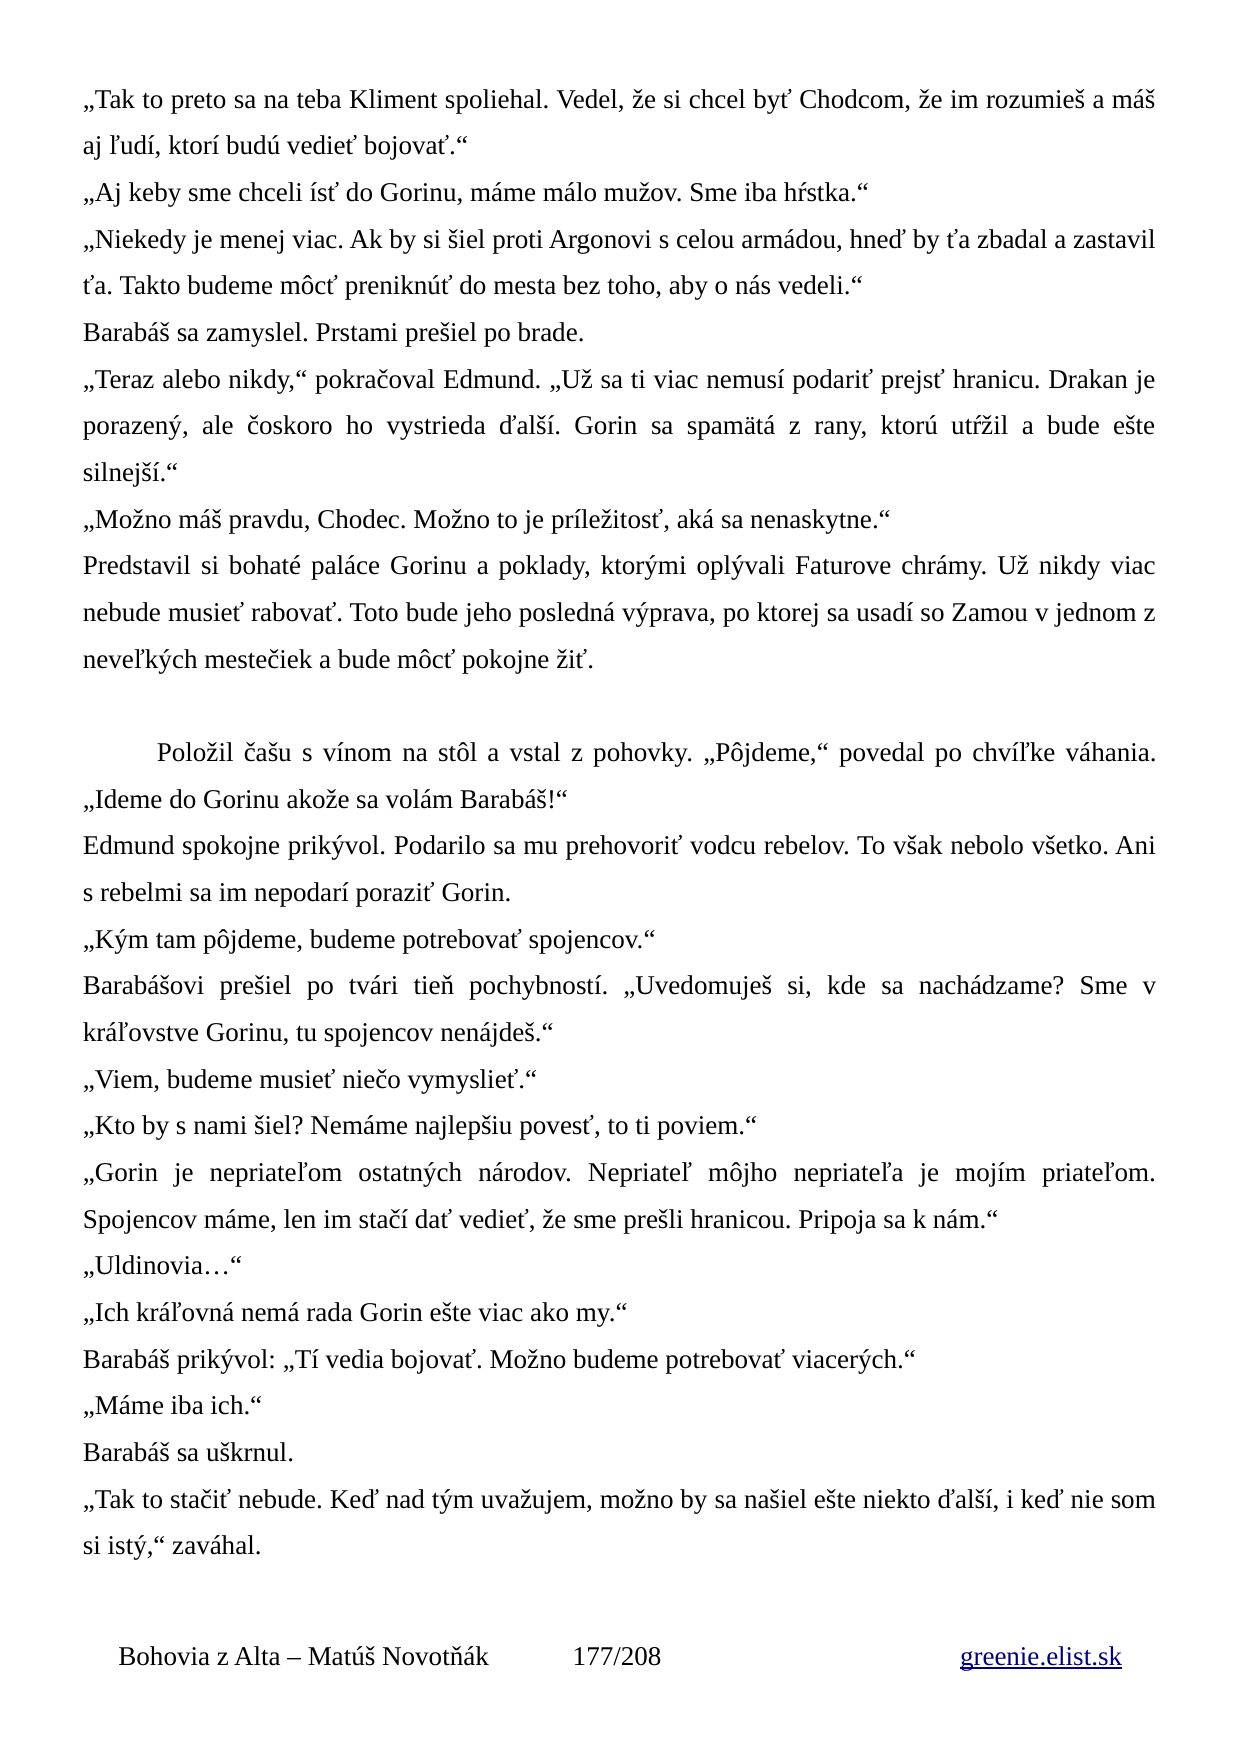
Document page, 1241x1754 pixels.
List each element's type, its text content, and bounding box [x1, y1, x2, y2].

text „Kto by s nami šiel? Nemáme najlepšiu povesť, to ti poviem.“ [83, 1109, 1157, 1141]
text „Uldinovia…“ [83, 1249, 1157, 1281]
text „Kým tam pôjdeme, budeme potrebovať spojencov.“ [83, 923, 1157, 954]
text Barabáš sa uškrnul. [83, 1436, 1157, 1467]
text Edmund spokojne prikývol. Podarilo sa mu prehovoriť vodcu rebelov. To však nebolo všetko. Ani s rebelmi sa im nepodarí poraziť Gorin. [83, 829, 1157, 907]
text Položil čašu s vínom na stôl a vstal z pohovky. „Pôjdeme,“ povedal po chvíľke váhania. „Ideme do Gorinu akože sa volám Barabáš!“ [83, 736, 1157, 814]
text „Možno máš pravdu, Chodec. Možno to je príležitosť, aká sa nenaskytne.“ [83, 503, 1157, 534]
text „Viem, budeme musieť niečo vymyslieť.“ [83, 1063, 1157, 1094]
text „Ich kráľovná nemá rada Gorin ešte viac ako my.“ [83, 1296, 1157, 1327]
text „Gorin je nepriateľom ostatných národov. Nepriateľ môjho nepriateľa je mojím priateľom. Spojencov máme, len im stačí dať vedieť, že sme prešli hranicou. Pripoja sa k nám.“ [83, 1156, 1157, 1234]
text Predstavil si bohaté paláce Gorinu a poklady, ktorými oplývali Faturove chrámy. Už nikdy viac nebude musieť rabovať. Toto bude jeho posledná výprava, po ktorej sa usadí so Zamou v jednom z neveľkých mestečiek a bude môcť pokojne žiť. [83, 549, 1157, 674]
text „Tak to preto sa na teba Kliment spoliehal. Vedel, že si chcel byť Chodcom, že im rozumieš a máš aj ľudí, ktorí budú vedieť bojovať.“ [83, 83, 1157, 161]
text Barabášovi prešiel po tvári tieň pochybností. „Uvedomuješ si, kde sa nachádzame? Sme v kráľovstve Gorinu, tu spojencov nenájdeš.“ [83, 969, 1157, 1047]
text „Aj keby sme chceli ísť do Gorinu, máme málo mužov. Sme iba hŕstka.“ [83, 176, 1157, 207]
text „Niekedy je menej viac. Ak by si šiel proti Argonovi s celou armádou, hneď by ťa zbadal a zastavil ťa. Takto budeme môcť preniknúť do mesta bez toho, aby o nás vedeli.“ [83, 223, 1157, 301]
text „Teraz alebo nikdy,“ pokračoval Edmund. „Už sa ti viac nemusí podariť prejsť hranicu. Drakan je porazený, ale čoskoro ho vystrieda ďalší. Gorin sa spamätá z rany, ktorú utŕžil a bude ešte silnejší.“ [83, 363, 1157, 487]
text Barabáš prikývol: „Tí vedia bojovať. Možno budeme potrebovať viacerých.“ [83, 1343, 1157, 1374]
text Barabáš sa zamyslel. Prstami prešiel po brade. [83, 316, 1157, 347]
text „Máme iba ich.“ [83, 1389, 1157, 1421]
text „Tak to stačiť nebude. Keď nad tým uvažujem, možno by sa našiel ešte niekto ďalší, i keď nie som si istý,“ zaváhal. [83, 1483, 1157, 1561]
